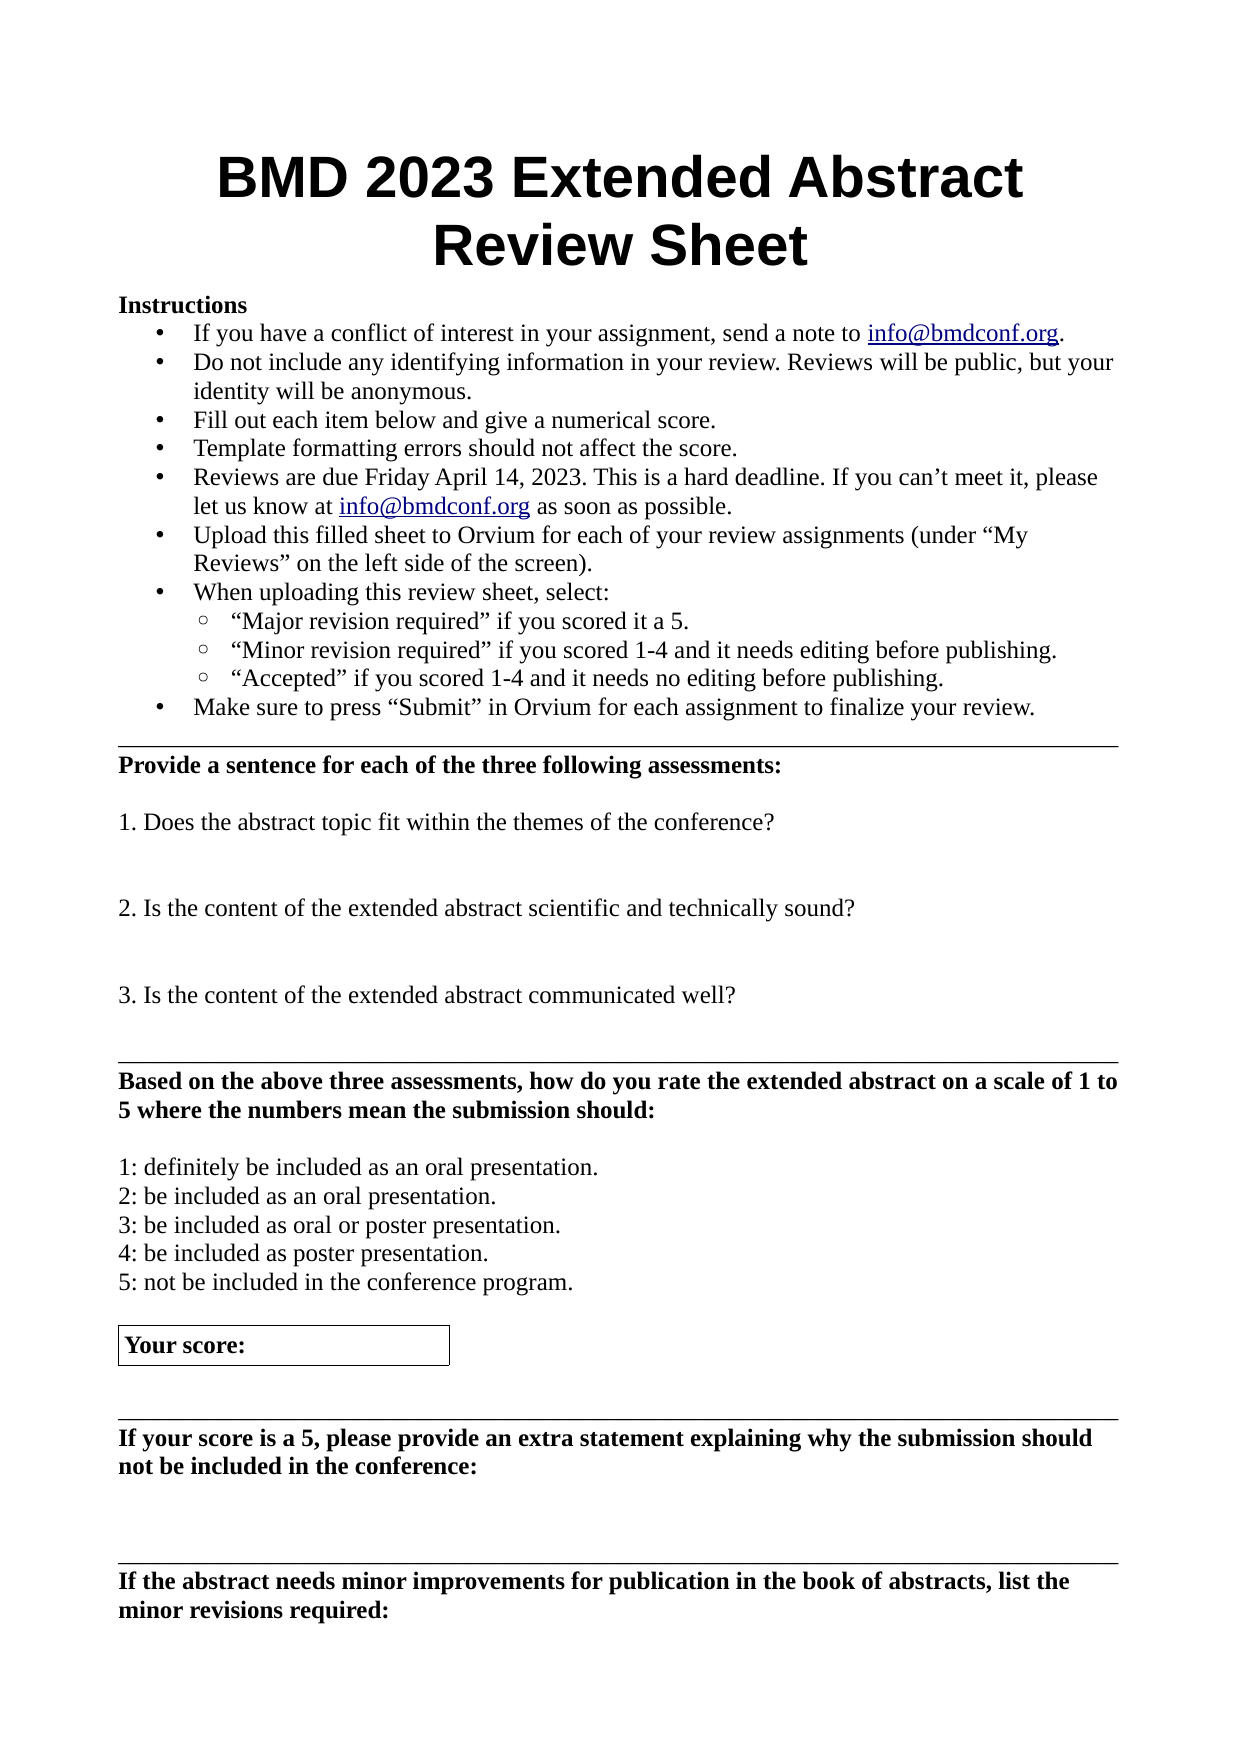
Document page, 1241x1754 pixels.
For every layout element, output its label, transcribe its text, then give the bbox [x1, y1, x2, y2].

text 4: be included as poster presentation. [118, 1238, 1122, 1267]
list “Major revision required” if you scored it a 5. [193, 606, 1122, 635]
text 5: not be included in the conference program. [118, 1267, 1122, 1296]
list Template formatting errors should not affect the score. [156, 433, 1122, 462]
text 1. Does the abstract topic fit within the themes of the conference? [118, 807, 1122, 836]
text Instructions [118, 290, 1122, 318]
list Upload this filled sheet to Orvium for each of your review assignments (under “My Reviews” on the left side of the screen). [156, 520, 1122, 577]
table_header Your score: [119, 1326, 259, 1365]
text If your score is a 5, please provide an extra statement explaining why the submission should not be included in the conference: [118, 1423, 1122, 1480]
list Do not include any identifying information in your review. Reviews will be public, but your identity will be anonymous. [156, 347, 1122, 405]
text Provide a sentence for each of the three following assessments: [118, 750, 1122, 778]
text Based on the above three assessments, how do you rate the extended abstract on a scale of 1 to 5 where the numbers mean the submission should: [118, 1066, 1122, 1123]
list “Minor revision required” if you scored 1-4 and it needs editing before publishing. [193, 635, 1122, 663]
text 2: be included as an oral presentation. [118, 1181, 1122, 1210]
list Fill out each item below and give a numerical score. [156, 405, 1122, 433]
list When uploading this review sheet, select: [156, 577, 1122, 606]
text ________________________________________________________________________________ [118, 721, 1122, 750]
text If the abstract needs minor improvements for publication in the book of abstracts, list the minor revisions required: [118, 1566, 1122, 1624]
list “Accepted” if you scored 1-4 and it needs no editing before publishing. [193, 663, 1122, 692]
text 3. Is the content of the extended abstract communicated well? [118, 980, 1122, 1008]
text 2. Is the content of the extended abstract scientific and technically sound? [118, 893, 1122, 922]
list Reviews are due Friday April 14, 2023. This is a hard deadline. If you can’t meet it, please let us know at info@bmdconf.org as soon as possible. [156, 462, 1122, 520]
text 3: be included as oral or poster presentation. [118, 1210, 1122, 1238]
list Make sure to press “Submit” in Orvium for each assignment to finalize your review. [156, 692, 1122, 721]
list If you have a conflict of interest in your assignment, send a note to info@bmdconf.org. [156, 318, 1122, 347]
text ________________________________________________________________________________ [118, 1037, 1122, 1066]
text ________________________________________________________________________________ [118, 1538, 1122, 1566]
title BMD 2023 Extended Abstract Review Sheet [118, 143, 1122, 277]
text 1: definitely be included as an oral presentation. [118, 1152, 1122, 1181]
table_header [259, 1326, 449, 1365]
text ________________________________________________________________________________ [118, 1394, 1122, 1423]
